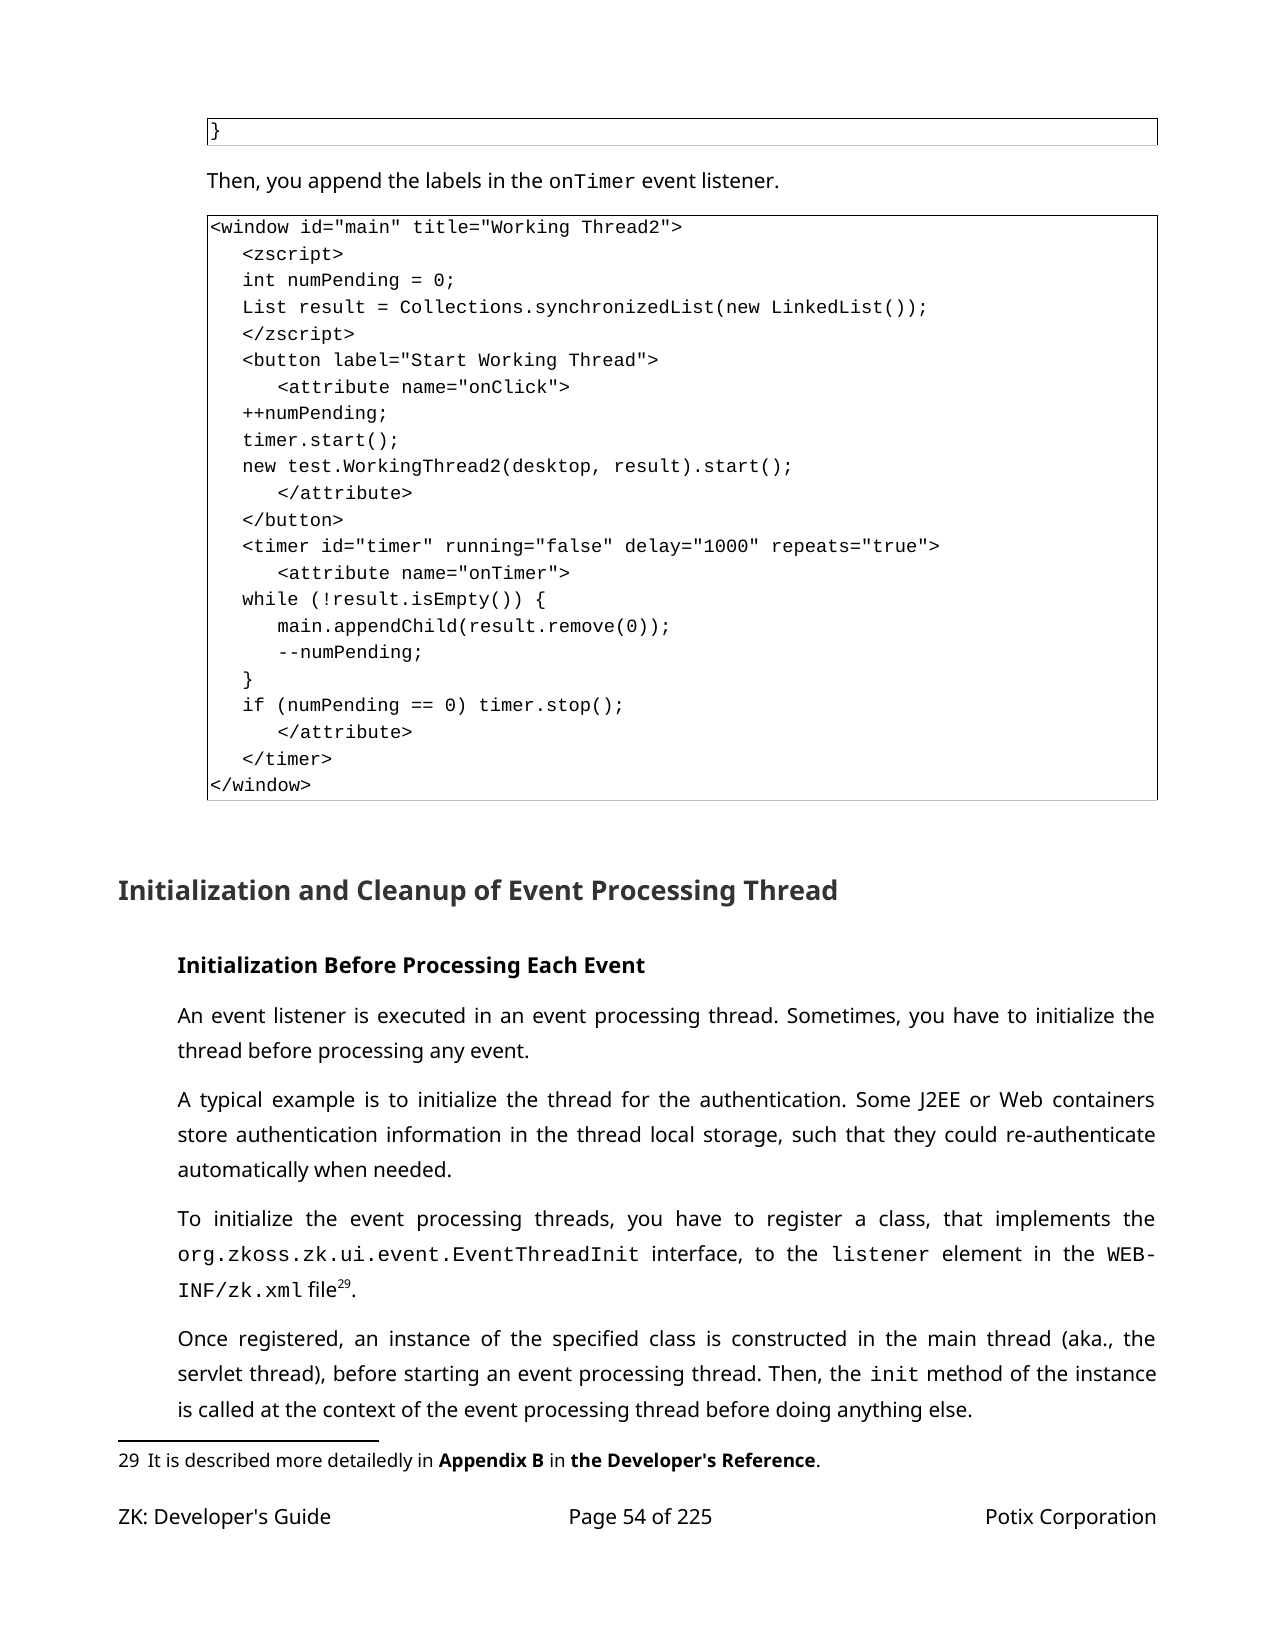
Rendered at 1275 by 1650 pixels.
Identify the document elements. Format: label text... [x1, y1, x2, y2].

text <window id="main" title="Working Thread2"> <zscript> int numPending = 0; List result = Collections.synchronizedList(new LinkedList()); </zscript> <button label="Start Working Thread"> <attribute name="onClick"> ++numPending; timer.start(); new test.WorkingThread2(desktop, result).start(); </attribute> </button> <timer id="timer" running="false" delay="1000" repeats="true"> <attribute name="onTimer"> while (!result.isEmpty()) { main.appendChild(result.remove(0)); --numPending; } if (numPending == 0) timer.stop(); </attribute> </timer> </window> [208, 216, 1157, 800]
text } [208, 119, 1157, 145]
text Once registered, an instance of the specified class is constructed in the main thread (aka., the servlet thread), before starting an event processing thread. Then, the init method of the instance is called at the context of the event processing thread before doing anything else. [177, 1324, 1157, 1423]
text It is described more detailedly in Appendix B in the Developer's Reference. [118, 1447, 1157, 1473]
text An event listener is executed in an event processing thread. Sometimes, you have to initialize the thread before processing any event. [177, 1001, 1157, 1064]
text To initialize the event processing threads, you have to register a class, that implements the org.zkoss.zk.ui.event.EventThreadInit interface, to the listener element in the WEB-INF/zk.xml file. [177, 1204, 1157, 1304]
subtitle Initialization Before Processing Each Event [177, 950, 1157, 980]
text Then, you append the labels in the onTimer event listener. [207, 166, 1157, 194]
text A typical example is to initialize the thread for the authentication. Some J2EE or Web containers store authentication information in the thread local storage, such that they could re-authenticate automatically when needed. [177, 1085, 1157, 1184]
subtitle Initialization and Cleanup of Event Processing Thread [118, 871, 1157, 908]
